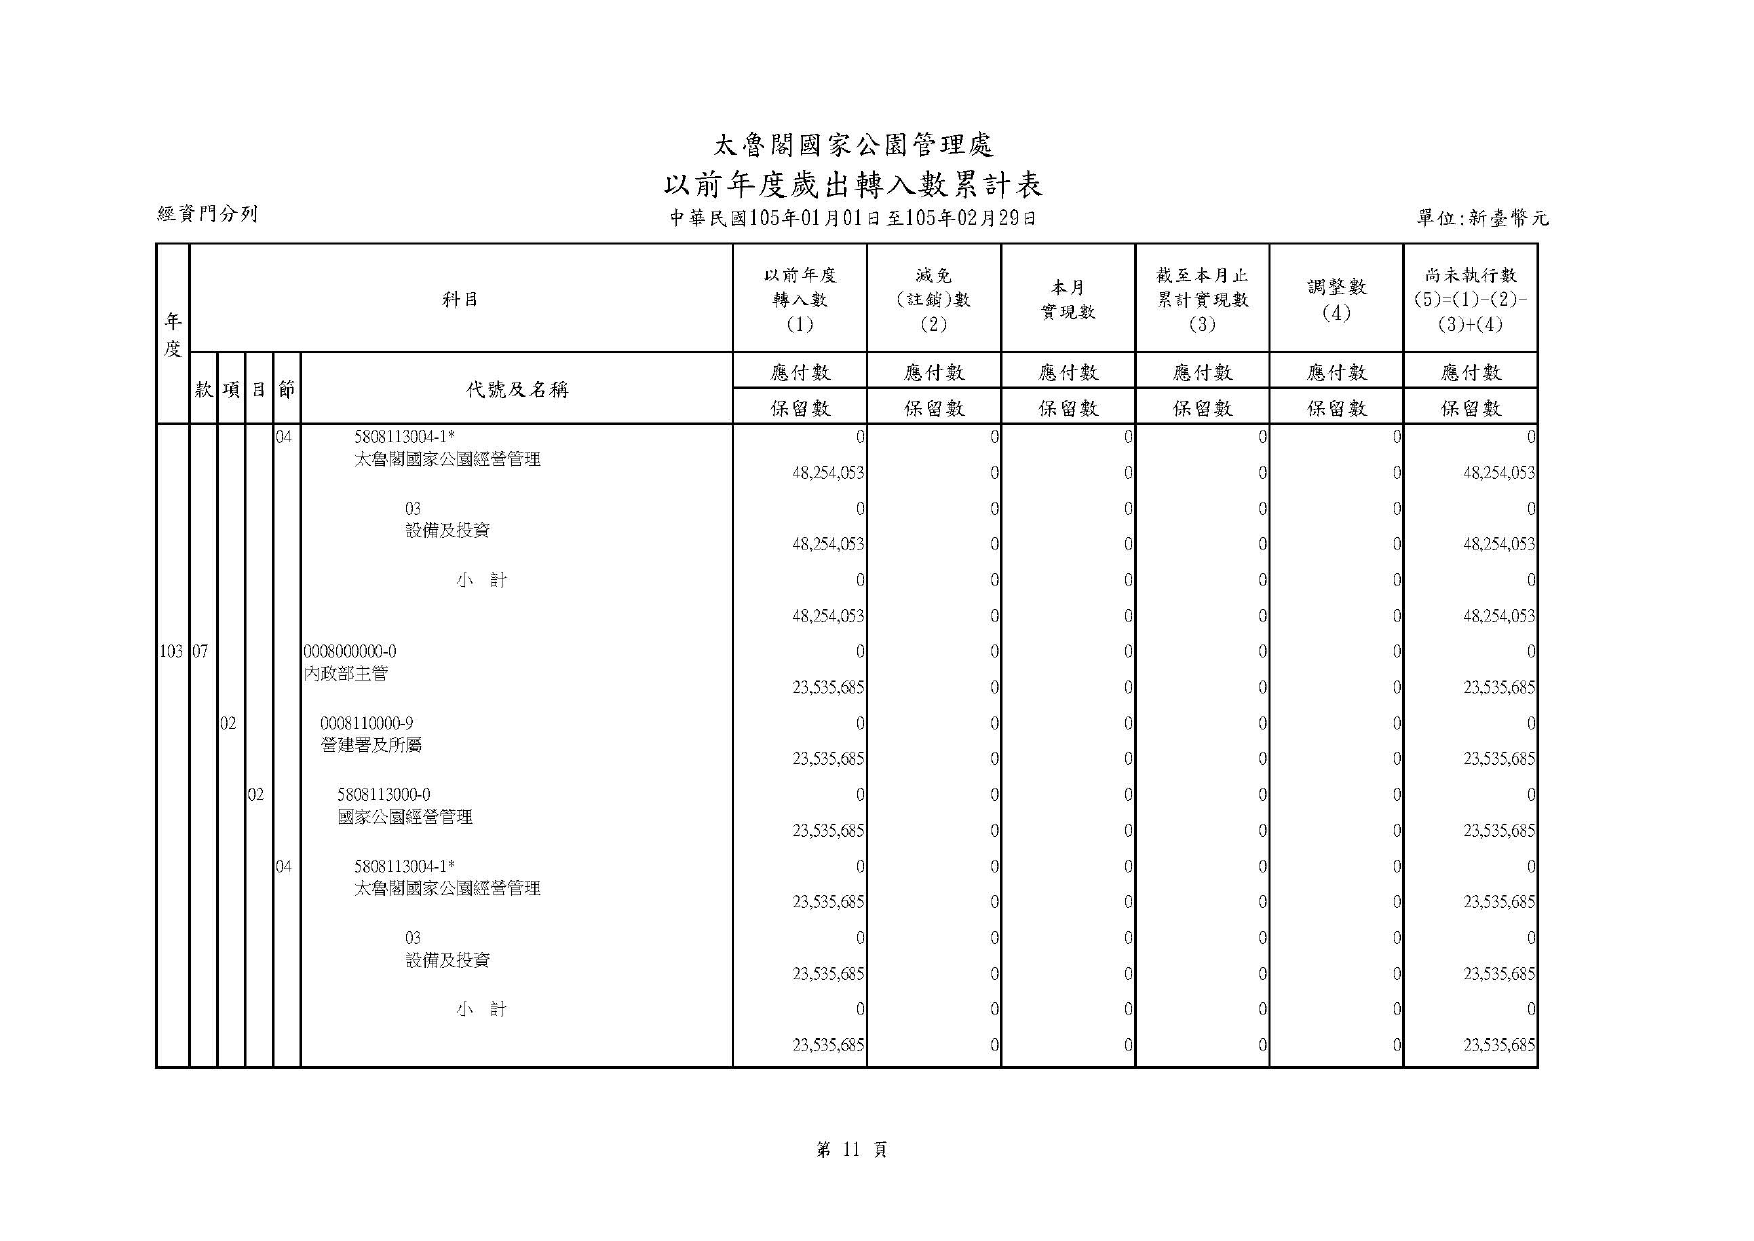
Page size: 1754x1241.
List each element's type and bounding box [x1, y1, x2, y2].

picture [59, 82, 1646, 1164]
